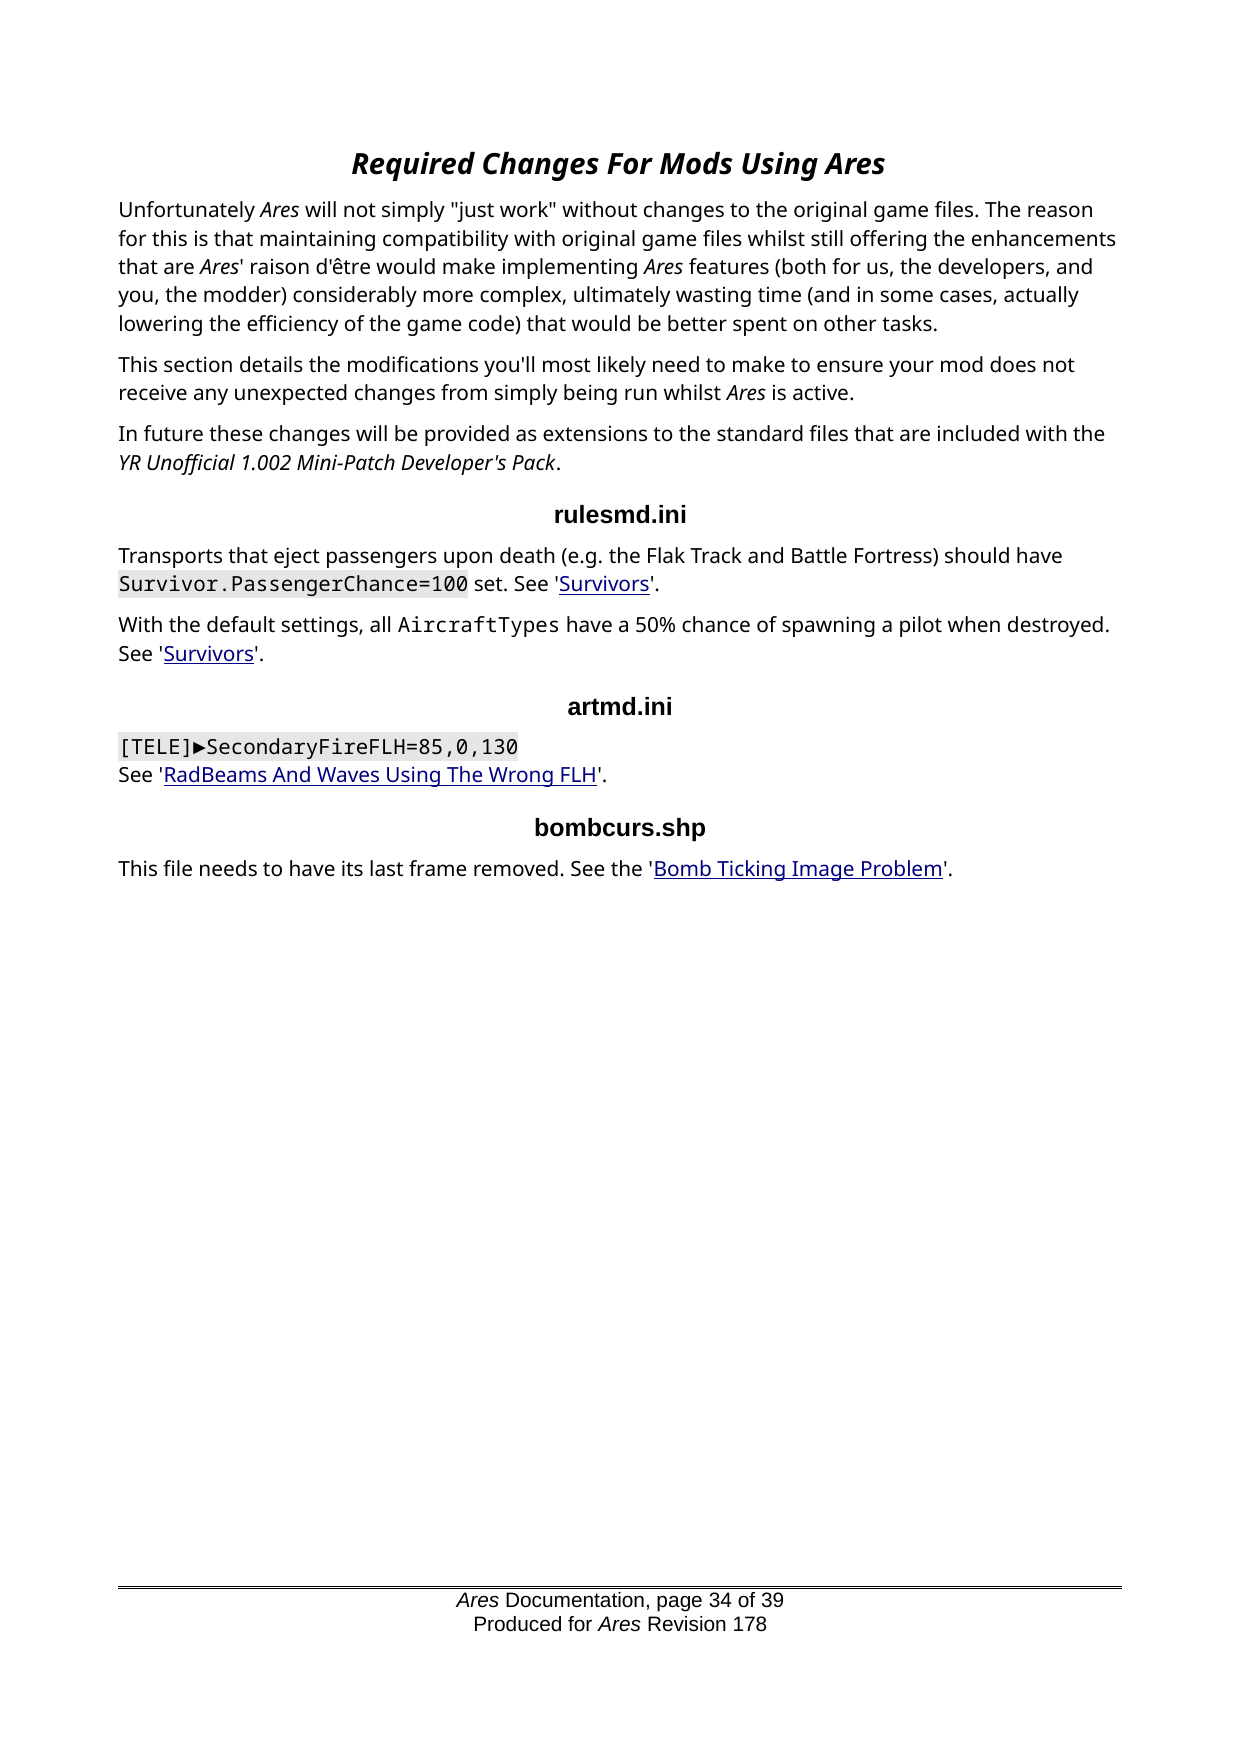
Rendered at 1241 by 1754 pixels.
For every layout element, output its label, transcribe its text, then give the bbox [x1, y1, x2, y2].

text Transports that eject passengers upon death (e.g. the Flak Track and Battle Fortress) should have Survivor.PassengerChance=100 set. See 'Survivors'. [118, 541, 1122, 598]
subtitle artmd.ini [118, 692, 1122, 720]
text [TELE]►SecondaryFireFLH=85,0,130 See 'RadBeams And Waves Using The Wrong FLH'. [118, 732, 1122, 789]
subtitle Required Changes For Mods Using Ares [118, 143, 1122, 183]
text With the default settings, all AircraftTypes have a 50% chance of spawning a pilot when destroyed. See 'Survivors'. [118, 610, 1122, 667]
text This file needs to have its last frame removed. See the 'Bomb Ticking Image Problem'. [118, 854, 1122, 882]
text In future these changes will be provided as extensions to the standard files that are included with the YR Unofficial 1.002 Mini-Patch Developer's Pack. [118, 419, 1122, 476]
subtitle rulesmd.ini [118, 501, 1122, 529]
text This section details the modifications you'll most likely need to make to ensure your mod does not receive any unexpected changes from simply being run whilst Ares is active. [118, 350, 1122, 407]
subtitle bombcurs.shp [118, 813, 1122, 842]
text Unfortunately Ares will not simply "just work" without changes to the original game files. The reason for this is that maintaining compatibility with original game files whilst still offering the enhancements that are Ares' raison d'être would make implementing Ares features (both for us, the developers, and you, the modder) considerably more complex, ultimately wasting time (and in some cases, actually lowering the efficiency of the game code) that would be better spent on other tasks. [118, 195, 1122, 337]
